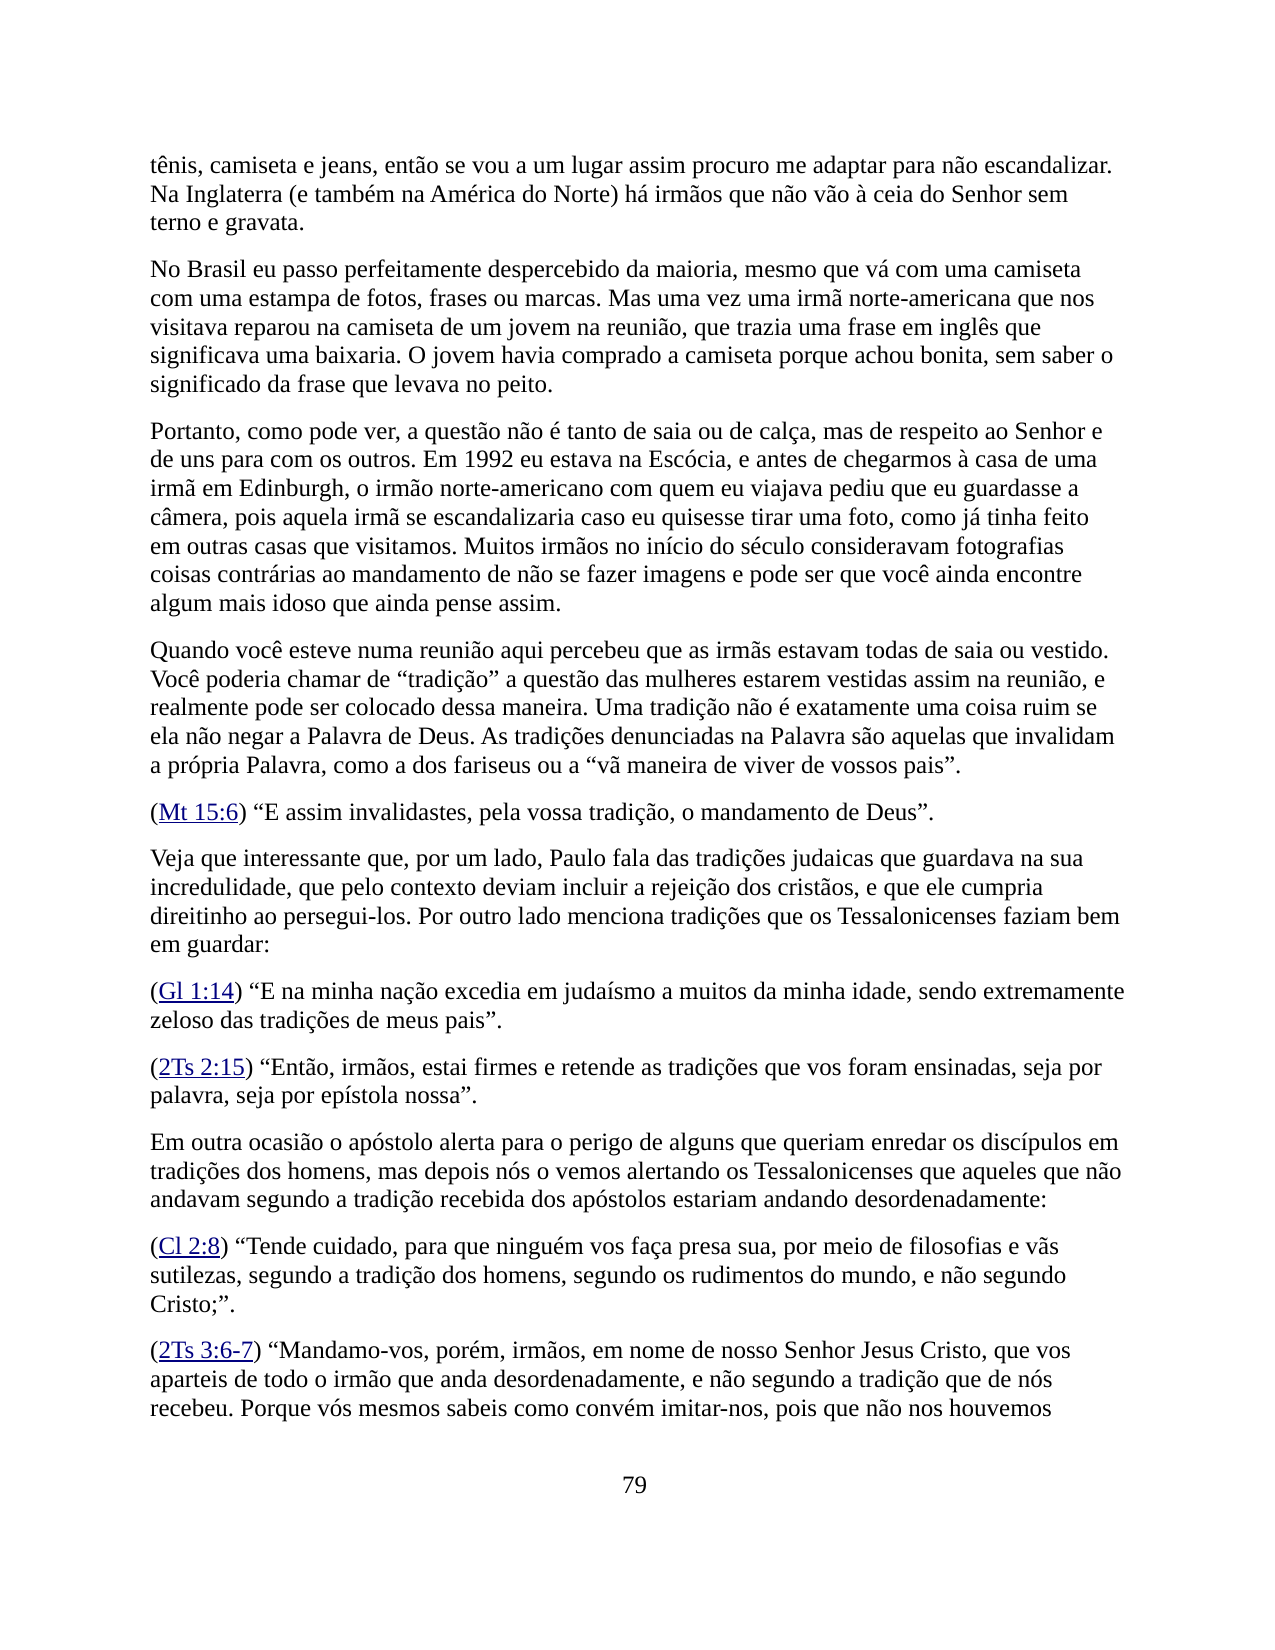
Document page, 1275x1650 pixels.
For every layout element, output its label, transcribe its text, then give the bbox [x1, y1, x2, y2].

text Veja que interessante que, por um lado, Paulo fala das tradições judaicas que guardava na sua incredulidade, que pelo contexto deviam incluir a rejeição dos cristãos, e que ele cumpria direitinho ao persegui-los. Por outro lado menciona tradições que os Tessalonicenses faziam bem em guardar: [150, 843, 1125, 958]
text (Mt 15:6) “E assim invalidastes, pela vossa tradição, o mandamento de Deus”. [150, 797, 1125, 825]
text (Gl 1:14) “E na minha nação excedia em judaísmo a muitos da minha idade, sendo extremamente zeloso das tradições de meus pais”. [150, 976, 1125, 1034]
text Portanto, como pode ver, a questão não é tanto de saia ou de calça, mas de respeito ao Senhor e de uns para com os outros. Em 1992 eu estava na Escócia, e antes de chegarmos à casa de uma irmã em Edinburgh, o irmão norte-americano com quem eu viajava pediu que eu guardasse a câmera, pois aquela irmã se escandalizaria caso eu quisesse tirar uma foto, como já tinha feito em outras casas que visitamos. Muitos irmãos no início do século consideravam fotografias coisas contrárias ao mandamento de não se fazer imagens e pode ser que você ainda encontre algum mais idoso que ainda pense assim. [150, 416, 1125, 617]
text Em outra ocasião o apóstolo alerta para o perigo de alguns que queriam enredar os discípulos em tradições dos homens, mas depois nós o vemos alertando os Tessalonicenses que aqueles que não andavam segundo a tradição recebida dos apóstolos estariam andando desordenadamente: [150, 1127, 1125, 1213]
text tênis, camiseta e jeans, então se vou a um lugar assim procuro me adaptar para não escandalizar. Na Inglaterra (e também na América do Norte) há irmãos que não vão à ceia do Senhor sem terno e gravata. [150, 150, 1125, 236]
text No Brasil eu passo perfeitamente despercebido da maioria, mesmo que vá com uma camiseta com uma estampa de fotos, frases ou marcas. Mas uma vez uma irmã norte-americana que nos visitava reparou na camiseta de um jovem na reunião, que trazia uma frase em inglês que significava uma baixaria. O jovem havia comprado a camiseta porque achou bonita, sem saber o significado da frase que levava no peito. [150, 254, 1125, 398]
text (Cl 2:8) “Tende cuidado, para que ninguém vos faça presa sua, por meio de filosofias e vãs sutilezas, segundo a tradição dos homens, segundo os rudimentos do mundo, e não segundo Cristo;”. [150, 1231, 1125, 1317]
text Quando você esteve numa reunião aqui percebeu que as irmãs estavam todas de saia ou vestido. Você poderia chamar de “tradição” a questão das mulheres estarem vestidas assim na reunião, e realmente pode ser colocado dessa maneira. Uma tradição não é exatamente uma coisa ruim se ela não negar a Palavra de Deus. As tradições denunciadas na Palavra são aquelas que invalidam a própria Palavra, como a dos fariseus ou a “vã maneira de viver de vossos pais”. [150, 635, 1125, 779]
text (2Ts 2:15) “Então, irmãos, estai firmes e retende as tradições que vos foram ensinadas, seja por palavra, seja por epístola nossa”. [150, 1052, 1125, 1109]
text (2Ts 3:6-7) “Mandamo-vos, porém, irmãos, em nome de nosso Senhor Jesus Cristo, que vos aparteis de todo o irmão que anda desordenadamente, e não segundo a tradição que de nós recebeu. Porque vós mesmos sabeis como convém imitar-nos, pois que não nos houvemos [150, 1335, 1125, 1422]
